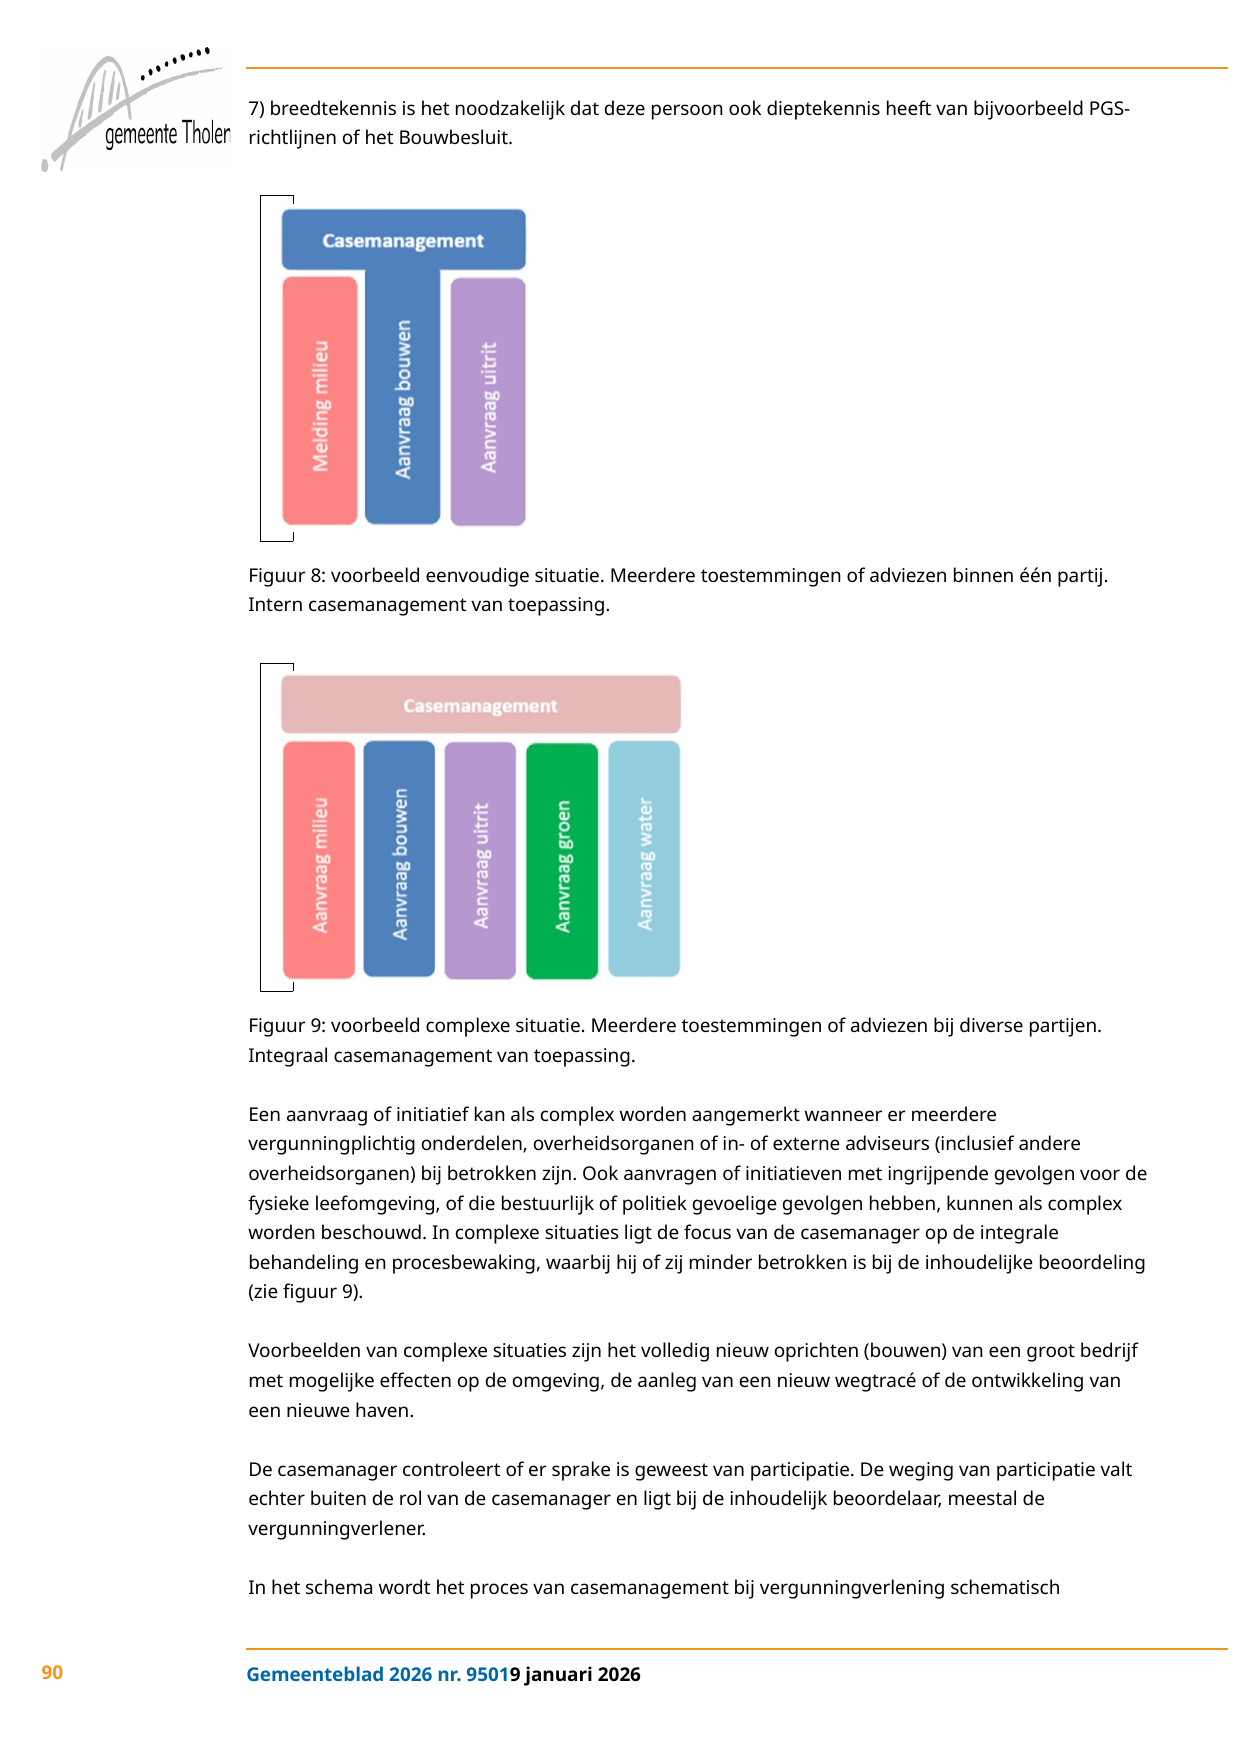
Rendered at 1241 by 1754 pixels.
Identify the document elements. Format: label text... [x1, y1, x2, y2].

text Figuur 9: voorbeeld complexe situatie. Meerdere toestemmingen of adviezen bij diverse partijen. Integraal casemanagement van toepassing. [248, 1012, 1152, 1067]
text Voorbeelden van complexe situaties zijn het volledig nieuw oprichten (bouwen) van een groot bedrijf met mogelijke effecten op de omgeving, de aanleg van een nieuw wegtracé of de ontwikkeling van een nieuwe haven. [248, 1338, 1152, 1422]
picture [268, 671, 1173, 982]
picture [268, 204, 1173, 532]
text Een aanvraag of initiatief kan als complex worden aangemerkt wanneer er meerdere vergunningplichtig onderdelen, overheidsorganen of in- of externe adviseurs (inclusief andere overheidsorganen) bij betrokken zijn. Ook aanvragen of initiatieven met ingrijpende gevolgen voor de fysieke leefomgeving, of die bestuurlijk of politiek gevoelige gevolgen hebben, kunnen als complex worden beschouwd. In complexe situaties ligt de focus van de casemanager op de integrale behandeling en procesbewaking, waarbij hij of zij minder betrokken is bij de inhoudelijke beoordeling (zie figuur 9). [248, 1101, 1152, 1304]
text 7) breedtekennis is het noodzakelijk dat deze persoon ook dieptekennis heeft van bijvoorbeeld PGS-richtlijnen of het Bouwbesluit. [248, 95, 1152, 150]
text Figuur 8: voorbeeld eenvoudige situatie. Meerdere toestemmingen of adviezen binnen één partij. Intern casemanagement van toepassing. [248, 562, 1152, 617]
text In het schema wordt het proces van casemanagement bij vergunningverlening schematisch [248, 1574, 1152, 1600]
text De casemanager controleert of er sprake is geweest van participatie. De weging van participatie valt echter buiten de rol van de casemanager en ligt bij de inhoudelijk beoordelaar, meestal de vergunningverlener. [248, 1456, 1152, 1541]
picture [41, 47, 231, 172]
